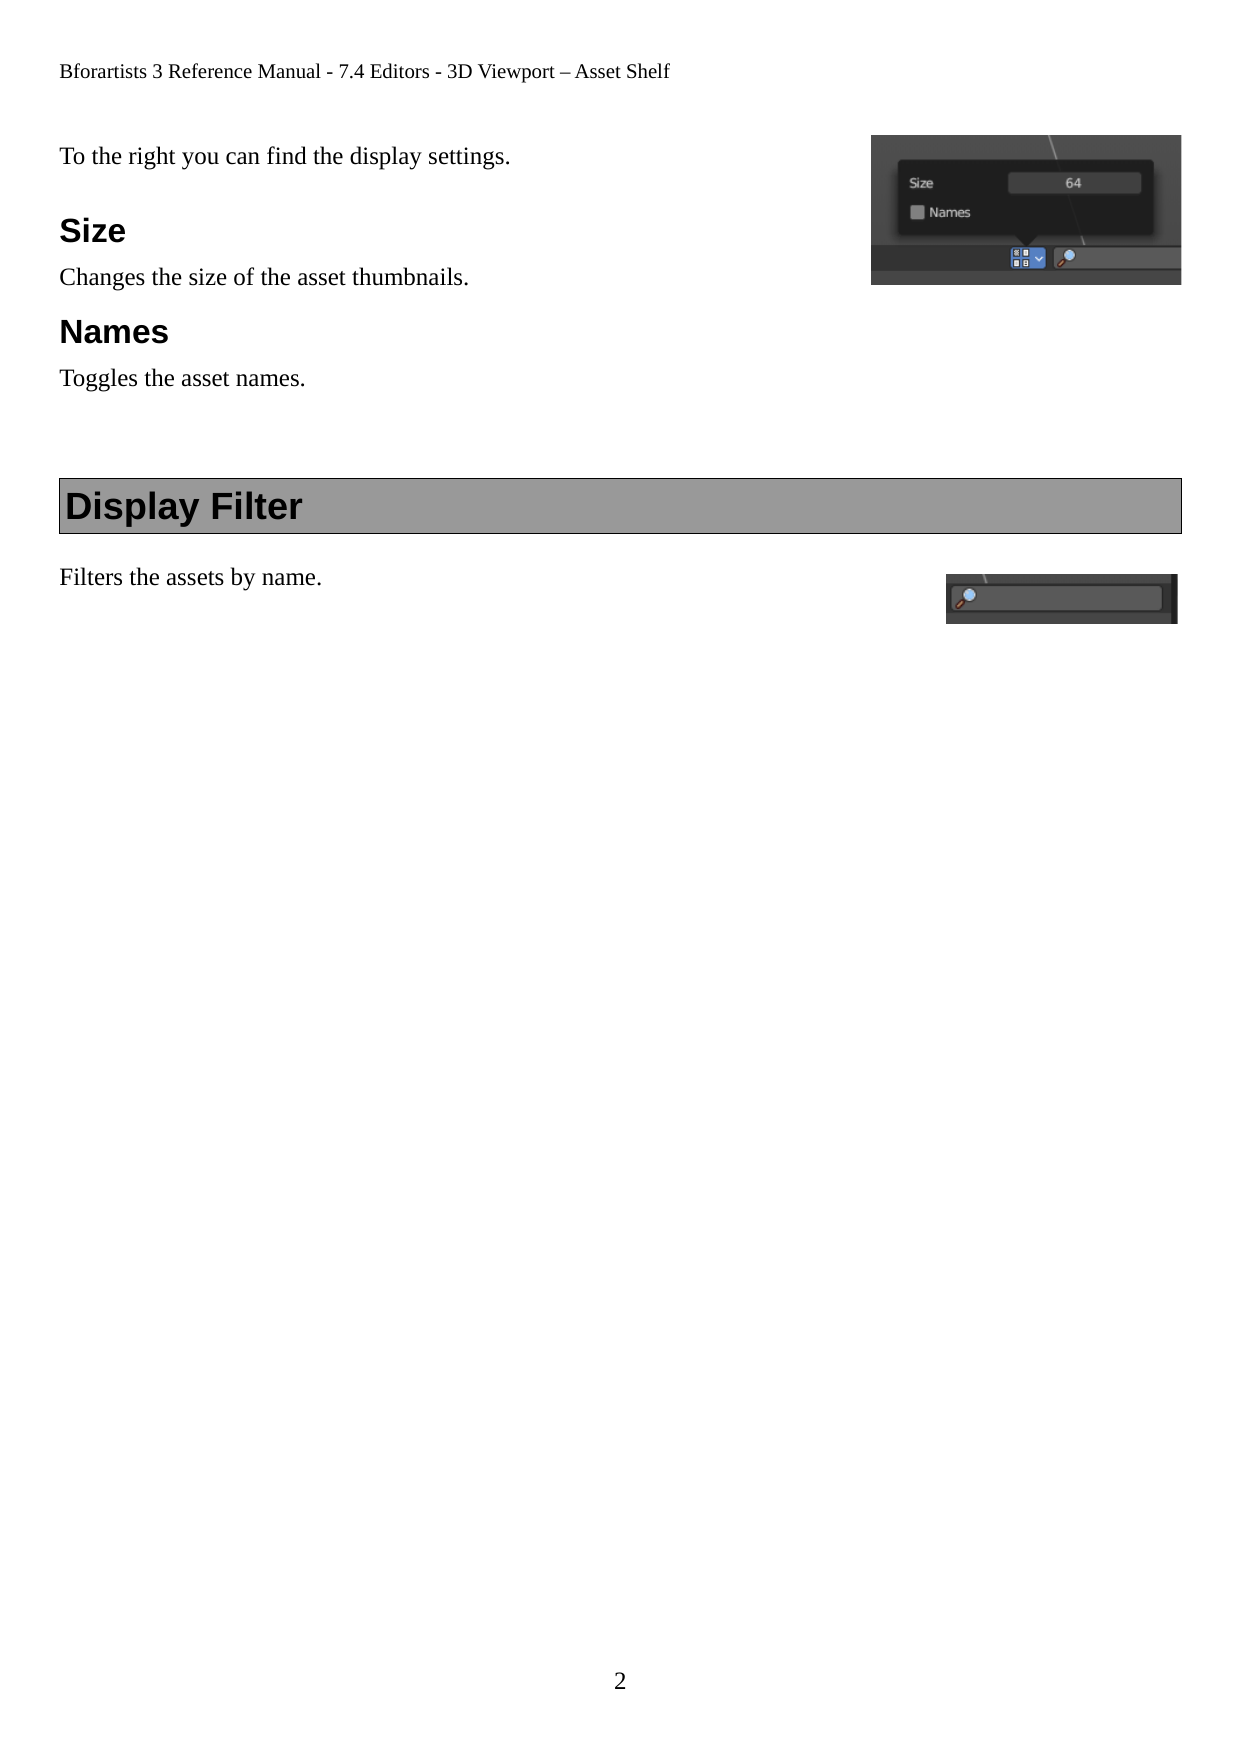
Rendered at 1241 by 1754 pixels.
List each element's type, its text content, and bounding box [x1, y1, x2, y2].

text To the right you can find the display settings. [59, 141, 871, 170]
table_header Display Filter [60, 479, 1181, 533]
text Changes the size of the asset thumbnails. [59, 262, 1181, 291]
subtitle Names [59, 312, 1181, 351]
text Filters the assets by name. [59, 562, 1181, 591]
picture [871, 135, 1182, 285]
subtitle Size [59, 211, 871, 250]
picture [946, 574, 1178, 624]
text Toggles the asset names. [59, 363, 1181, 392]
